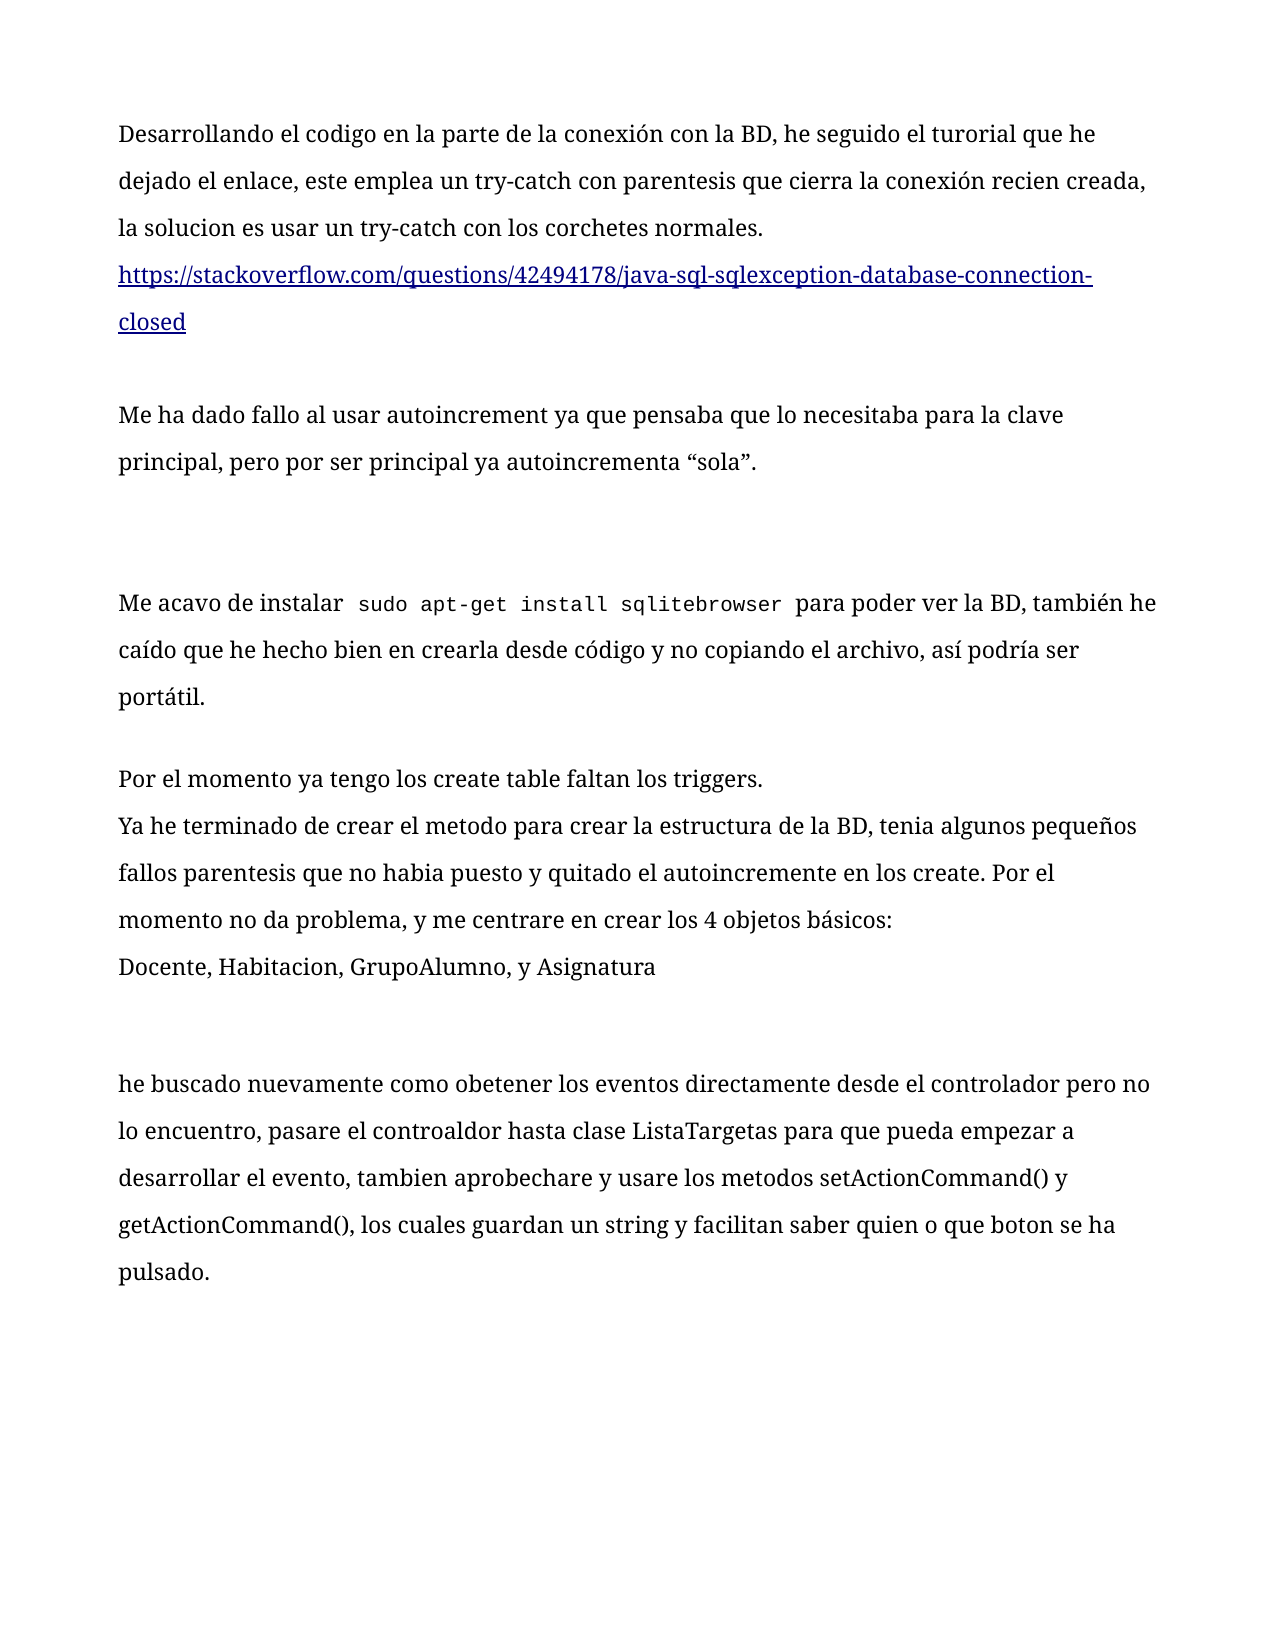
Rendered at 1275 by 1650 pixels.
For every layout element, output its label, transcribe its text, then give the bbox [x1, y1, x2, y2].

text Me acavo de instalar sudo apt-get install sqlitebrowser para poder ver la BD, también he caído que he hecho bien en crearla desde código y no copiando el archivo, así podría ser portátil. [118, 587, 1157, 712]
text Por el momento ya tengo los create table faltan los triggers. [118, 763, 1157, 794]
text Docente, Habitacion, GrupoAlumno, y Asignatura [118, 951, 1157, 982]
text Ya he terminado de crear el metodo para crear la estructura de la BD, tenia algunos pequeños fallos parentesis que no habia puesto y quitado el autoincremente en los create. Por el momento no da problema, y me centrare en crear los 4 objetos básicos: [118, 810, 1157, 935]
text Me ha dado fallo al usar autoincrement ya que pensaba que lo necesitaba para la clave principal, pero por ser principal ya autoincrementa “sola”. [118, 399, 1157, 477]
text https://stackoverflow.com/questions/42494178/java-sql-sqlexception-database-connection-closed [118, 259, 1157, 337]
text he buscado nuevamente como obetener los eventos directamente desde el controlador pero no lo encuentro, pasare el controaldor hasta clase ListaTargetas para que pueda empezar a desarrollar el evento, tambien aprobechare y usare los metodos setActionCommand() y getActionCommand(), los cuales guardan un string y facilitan saber quien o que boton se ha pulsado. [118, 1068, 1157, 1287]
text Desarrollando el codigo en la parte de la conexión con la BD, he seguido el turorial que he dejado el enlace, este emplea un try-catch con parentesis que cierra la conexión recien creada, la solucion es usar un try-catch con los corchetes normales. [118, 118, 1157, 243]
